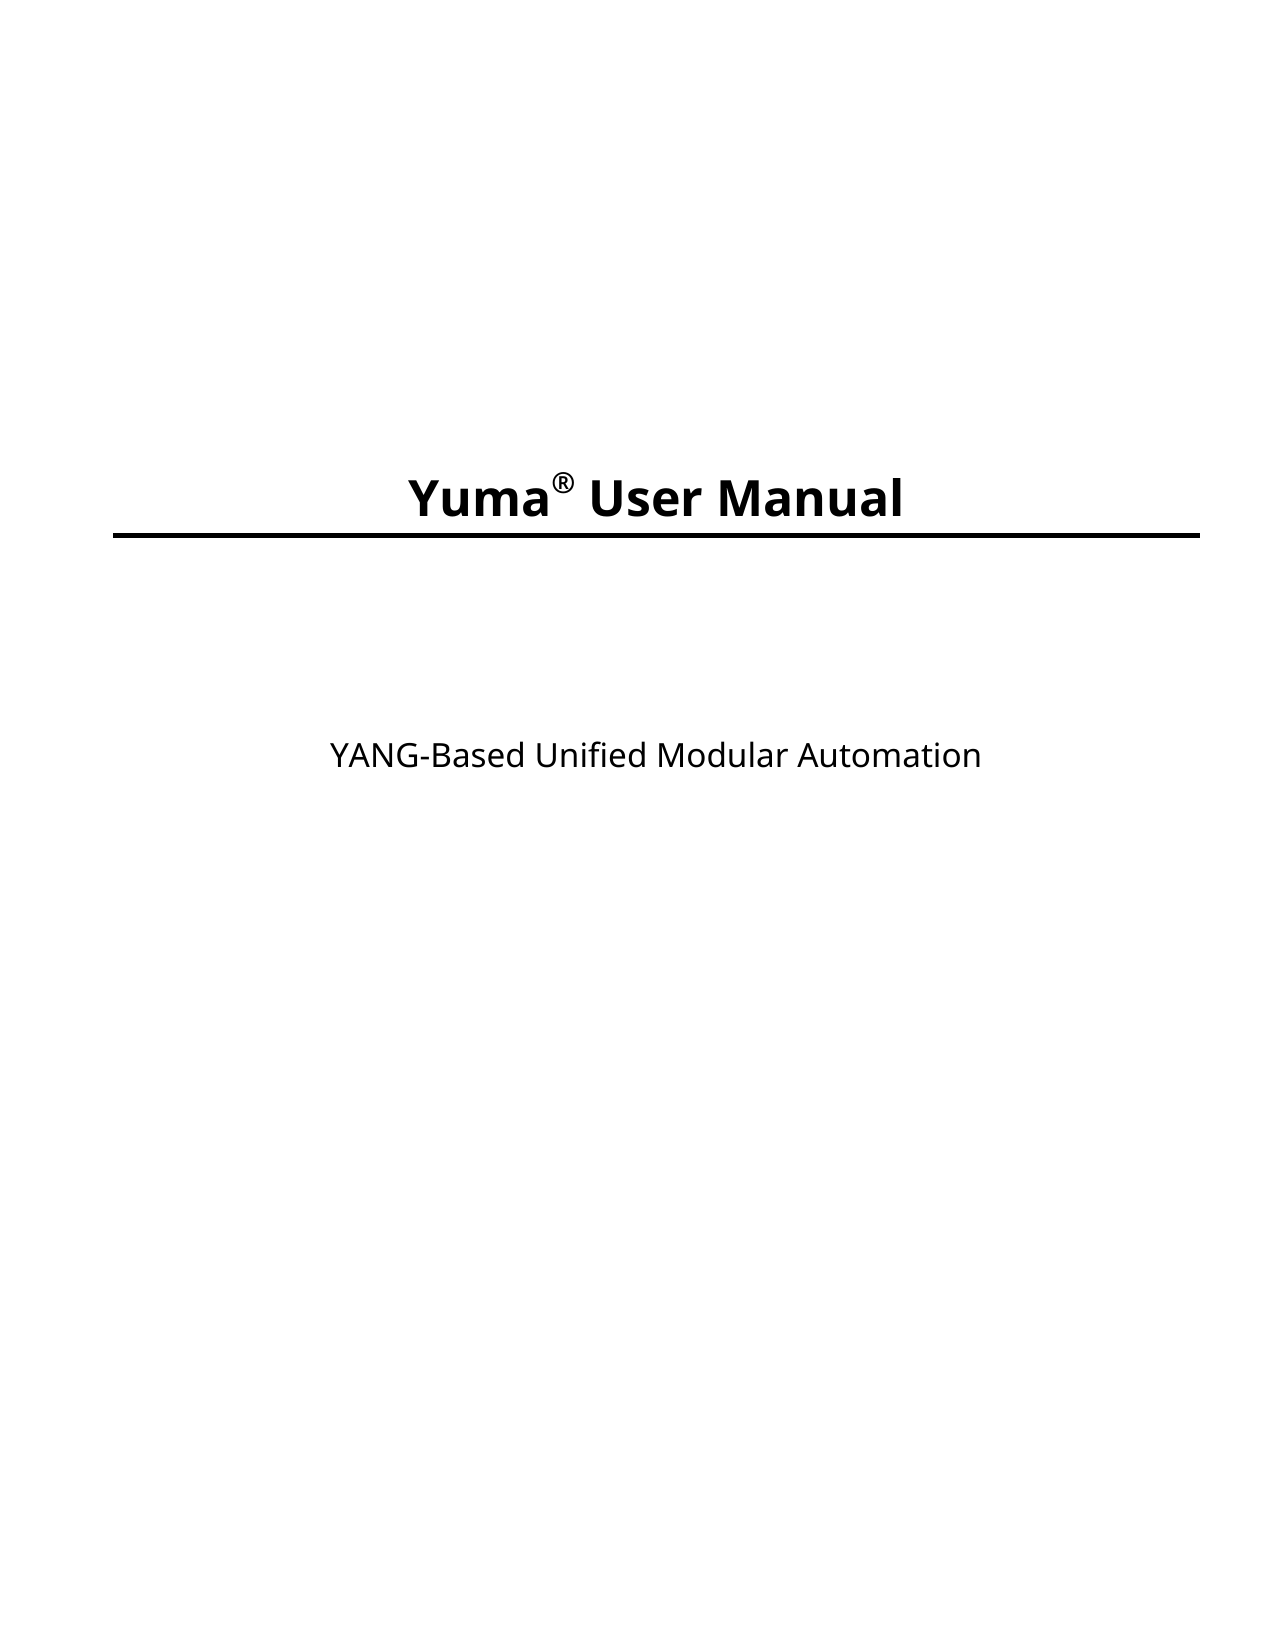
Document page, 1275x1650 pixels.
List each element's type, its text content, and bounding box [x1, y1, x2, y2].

title Yuma® User Manual [112, 462, 1200, 538]
text YANG-Based Unified Modular Automation [112, 731, 1200, 777]
